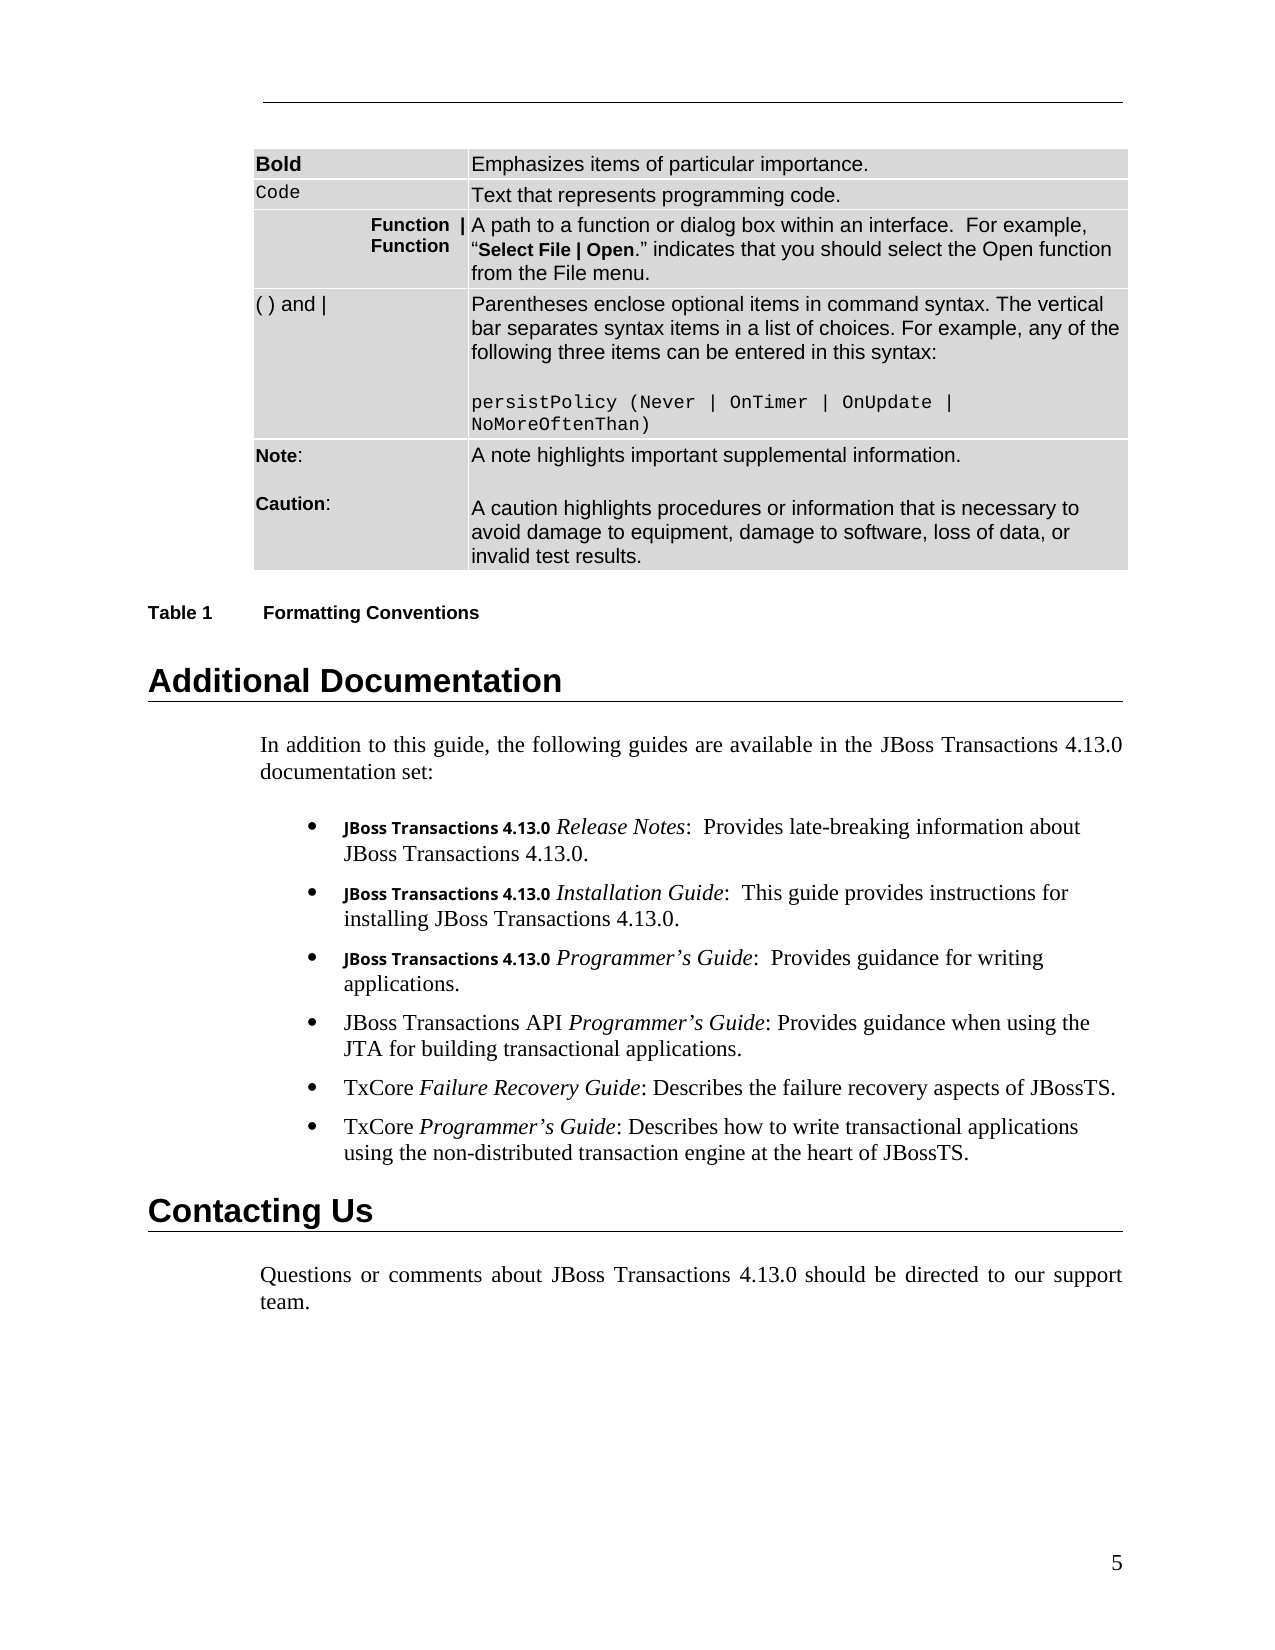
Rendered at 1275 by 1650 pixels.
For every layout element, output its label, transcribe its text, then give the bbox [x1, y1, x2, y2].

table_cell Code [254, 180, 468, 209]
subtitle Contacting Us [148, 1191, 1123, 1231]
list TxCore Programmer’s Guide: Describes how to write transactional applications using the non-distributed transaction engine at the heart of JBossTS. [308, 1113, 1123, 1166]
table_cell A path to a function or dialog box within an interface. For example, “Select File | Open.” indicates that you should select the Open function from the File menu. [469, 210, 1128, 288]
text In addition to this guide, the following guides are available in the JBoss Transactions 4.10.0 documentation set: [260, 731, 1123, 784]
list TxCore Failure Recovery Guide: Describes the failure recovery aspects of JBossTS. [308, 1074, 1123, 1101]
list JBoss Transactions API Programmer’s Guide: Provides guidance when using the JTA for building transactional applications. [308, 1009, 1123, 1062]
table_cell Note: Caution: [254, 440, 468, 570]
table_cell Emphasizes items of particular importance. [469, 149, 1128, 178]
table_cell ( ) and | [254, 289, 468, 438]
subtitle Additional Documentation [148, 661, 1123, 701]
list JBoss Transactions 4.10.0 Programmer’s Guide: Provides guidance for writing applications. [308, 944, 1123, 996]
list JBoss Transactions 4.10.0 Installation Guide: This guide provides instructions for installing JBoss Transactions 4.10.0. [308, 878, 1123, 931]
table_cell Function | Function [254, 210, 468, 288]
text Questions or comments about JBoss Transactions 4.10.0 should be directed to our support team. [260, 1261, 1123, 1314]
text Table 1 Formatting Conventions [148, 602, 1123, 623]
table_cell A note highlights important supplemental information. A caution highlights procedures or information that is necessary to avoid damage to equipment, damage to software, loss of data, or invalid test results. [469, 440, 1128, 570]
table_cell Parentheses enclose optional items in command syntax. The vertical bar separates syntax items in a list of choices. For example, any of the following three items can be entered in this syntax: persistPolicy (Never | OnTimer | OnUpdate | NoMoreOftenThan) [469, 289, 1128, 438]
list JBoss Transactions 4.10.0 Release Notes: Provides late-breaking information about JBoss Transactions 4.10.0. [308, 813, 1123, 866]
table_cell Bold [254, 149, 468, 178]
table_cell Text that represents programming code. [469, 180, 1128, 209]
